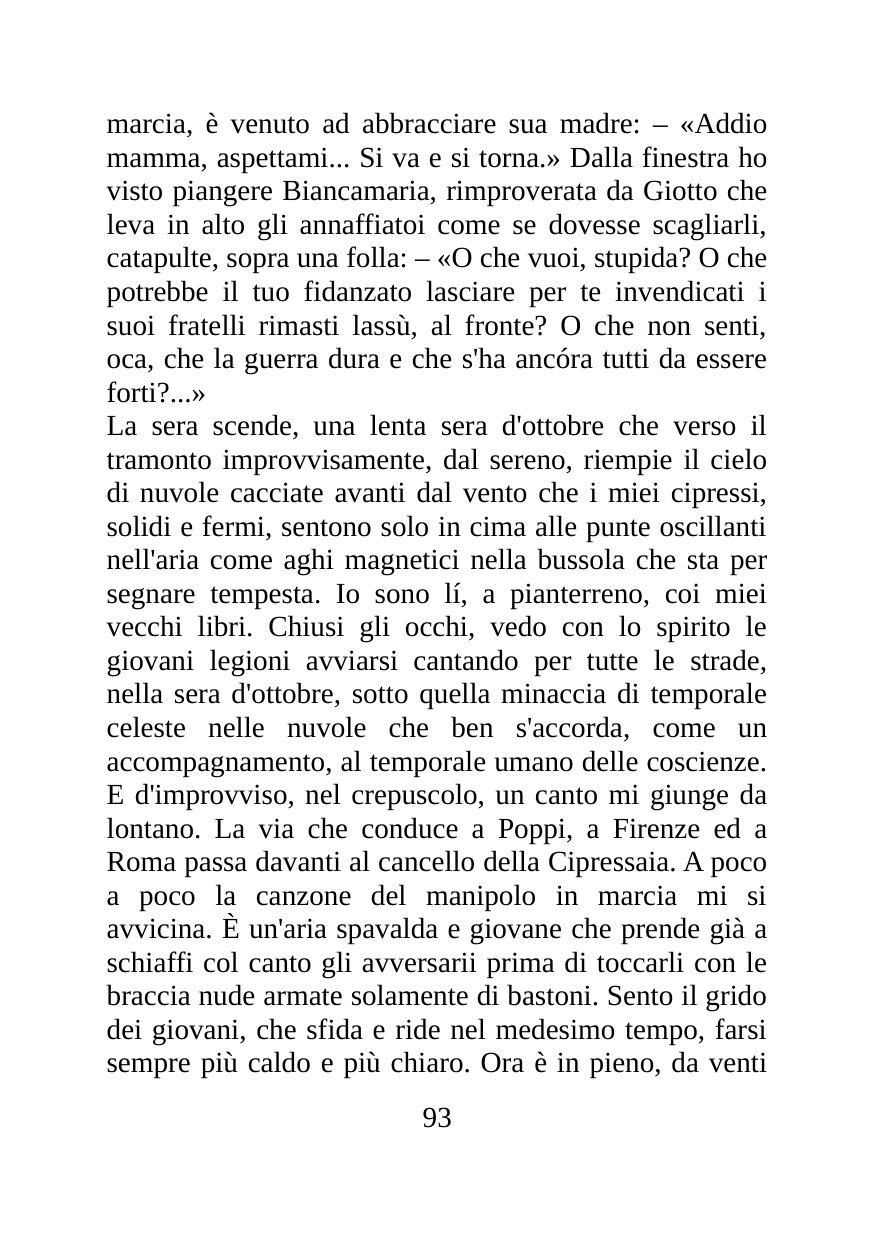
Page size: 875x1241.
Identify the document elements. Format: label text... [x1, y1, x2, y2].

text marcia, è venuto ad abbracciare sua madre: – «Addio mamma, aspettami... Si va e si torna.» Dalla finestra ho visto piangere Biancamaria, rimproverata da Giotto che leva in alto gli annaffiatoi come se dovesse scagliarli, catapulte, sopra una folla: – «O che vuoi, stupida? O che potrebbe il tuo fidanzato lasciare per te invendicati i suoi fratelli rimasti lassù, al fronte? O che non senti, oca, che la guerra dura e che s'ha ancóra tutti da essere forti?...» [106, 106, 768, 408]
text La sera scende, una lenta sera d'ottobre che verso il tramonto improvvisamente, dal sereno, riempie il cielo di nuvole cacciate avanti dal vento che i miei cipressi, solidi e fermi, sentono solo in cima alle punte oscillanti nell'aria come aghi magnetici nella bussola che sta per segnare tempesta. Io sono lí, a pianterreno, coi miei vecchi libri. Chiusi gli occhi, vedo con lo spirito le giovani legioni avviarsi cantando per tutte le strade, nella sera d'ottobre, sotto quella minaccia di temporale celeste nelle nuvole che ben s'accorda, come un accompagnamento, al temporale umano delle coscienze. E d'improvviso, nel crepuscolo, un canto mi giunge da lontano. La via che conduce a Poppi, a Firenze ed a Roma passa davanti al cancello della Cipressaia. A poco a poco la canzone del manipolo in marcia mi si avvicina. È un'aria spavalda e giovane che prende già a schiaffi col canto gli avversarii prima di toccarli con le braccia nude armate solamente di bastoni. Sento il grido dei giovani, che sfida e ride nel medesimo tempo, farsi sempre più caldo e più chiaro. Ora è in pieno, da venti [106, 408, 768, 1079]
